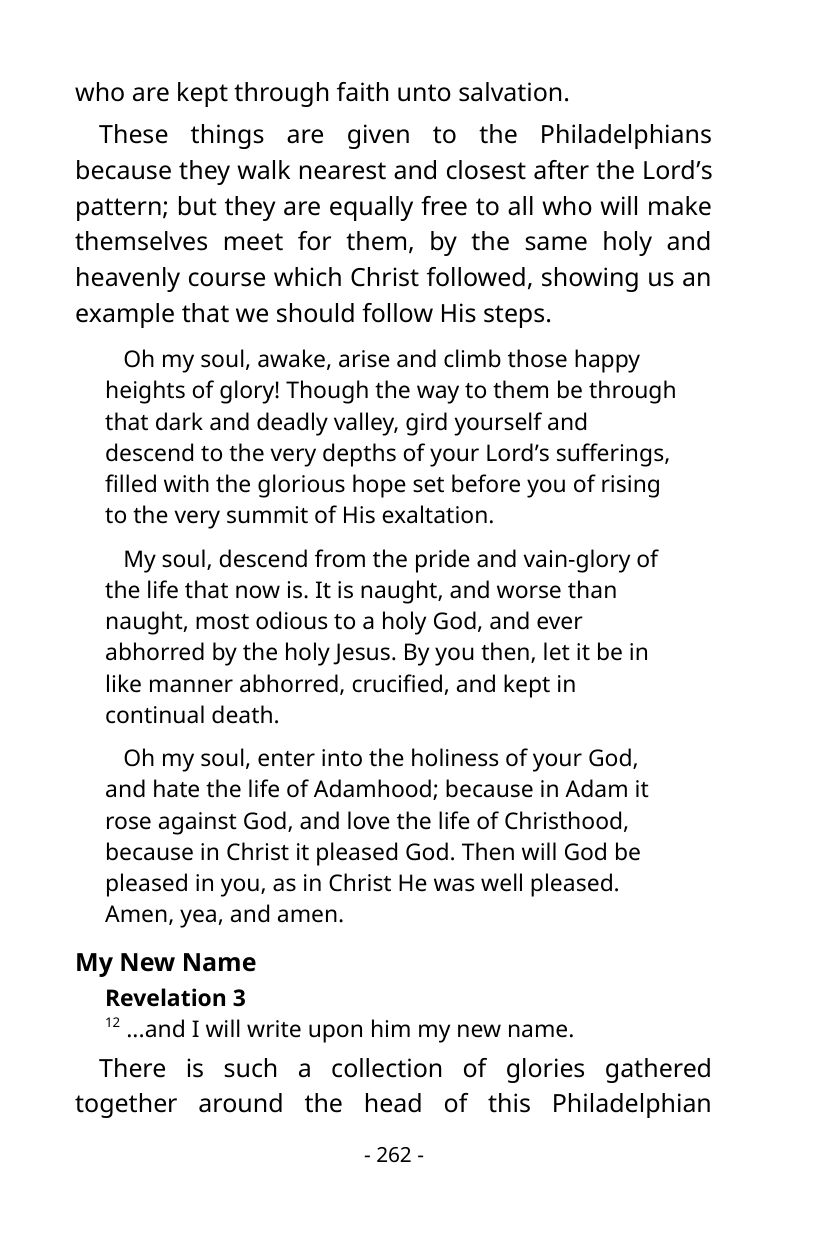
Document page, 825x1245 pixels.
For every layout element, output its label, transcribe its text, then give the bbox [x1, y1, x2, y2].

text 12 ...and I will write upon him my new name. [105, 1013, 682, 1044]
text Oh my soul, enter into the holiness of your God, and hate the life of Adamhood; because in Adam it rose against God, and love the life of Christhood, because in Christ it pleased God. Then will God be pleased in you, as in Christ He was well pleased. Amen, yea, and amen. [105, 742, 682, 929]
text My soul, descend from the pride and vain-glory of the life that now is. It is naught, and worse than naught, most odious to a holy God, and ever abhorred by the holy Jesus. By you then, let it be in like manner abhorred, crucified, and kept in continual death. [105, 543, 682, 730]
text There is such a collection of glories gathered together around the head of this Philadelphian [75, 1050, 712, 1120]
subtitle My New Name [75, 944, 712, 979]
text Revelation 3 [105, 982, 712, 1013]
text who are kept through faith unto salvation. [75, 75, 712, 109]
text Oh my soul, awake, arise and climb those happy heights of glory! Though the way to them be through that dark and deadly valley, gird yourself and descend to the very depths of your Lord’s sufferings, filled with the glorious hope set before you of rising to the very summit of His exaltation. [105, 343, 682, 531]
text These things are given to the Philadelphians because they walk nearest and closest after the Lord’s pattern; but they are equally free to all who will make themselves meet for them, by the same holy and heavenly course which Christ followed, showing us an example that we should follow His steps. [75, 117, 712, 329]
